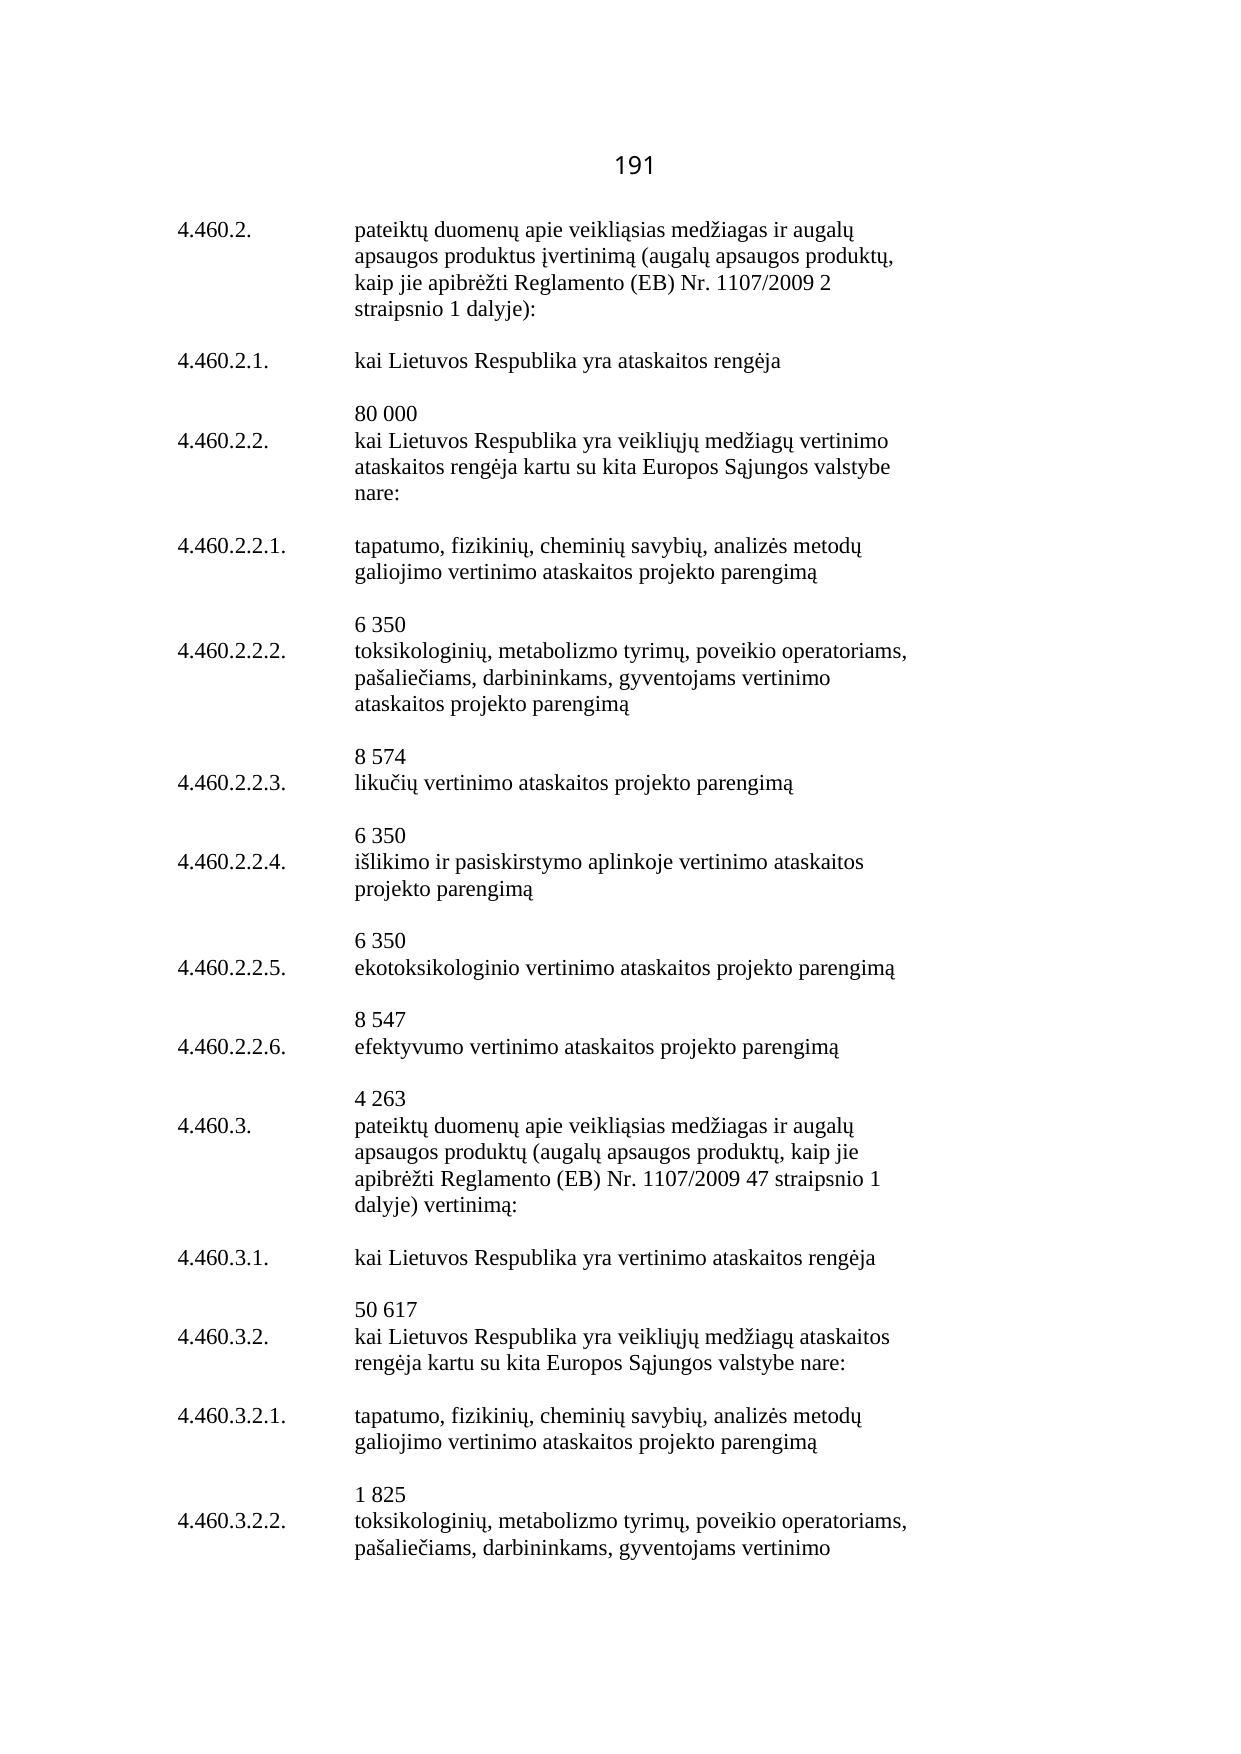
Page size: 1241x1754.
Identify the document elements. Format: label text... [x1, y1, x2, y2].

text 4.460.2.1. kai Lietuvos Respublika yra ataskaitos rengėja 80 000 [177, 348, 915, 427]
text 4.460.2.2.5. ekotoksikologinio vertinimo ataskaitos projekto parengimą 8 547 [177, 954, 915, 1033]
text 4.460.2. pateiktų duomenų apie veikliąsias medžiagas ir augalų apsaugos produktus įvertinimą (augalų apsaugos produktų, kaip jie apibrėžti Reglamento (EB) Nr. 1107/2009 2 straipsnio 1 dalyje): [177, 216, 915, 348]
text 4.460.2.2.2. toksikologinių, metabolizmo tyrimų, poveikio operatoriams, pašaliečiams, darbininkams, gyventojams vertinimo ataskaitos projekto parengimą 8 574 [177, 637, 915, 769]
text 4.460.3.1. kai Lietuvos Respublika yra vertinimo ataskaitos rengėja 50 617 [177, 1244, 915, 1323]
text 4.460.3. pateiktų duomenų apie veikliąsias medžiagas ir augalų apsaugos produktų (augalų apsaugos produktų, kaip jie apibrėžti Reglamento (EB) Nr. 1107/2009 47 straipsnio 1 dalyje) vertinimą: [177, 1112, 915, 1244]
text 4.460.2.2.6. efektyvumo vertinimo ataskaitos projekto parengimą 4 263 [177, 1033, 915, 1112]
text 4.460.2.2.3. likučių vertinimo ataskaitos projekto parengimą 6 350 [177, 769, 915, 848]
text 4.460.3.2.1. tapatumo, fizikinių, cheminių savybių, analizės metodų galiojimo vertinimo ataskaitos projekto parengimą 1 825 [177, 1402, 915, 1507]
text 4.460.3.2.2. toksikologinių, metabolizmo tyrimų, poveikio operatoriams, pašaliečiams, darbininkams, gyventojams vertinimo [177, 1507, 915, 1560]
text 4.460.2.2.1. tapatumo, fizikinių, cheminių savybių, analizės metodų galiojimo vertinimo ataskaitos projekto parengimą 6 350 [177, 532, 915, 637]
text 4.460.3.2. kai Lietuvos Respublika yra veikliųjų medžiagų ataskaitos rengėja kartu su kita Europos Sąjungos valstybe nare: [177, 1323, 915, 1402]
text 4.460.2.2.4. išlikimo ir pasiskirstymo aplinkoje vertinimo ataskaitos projekto parengimą 6 350 [177, 848, 915, 954]
text 4.460.2.2. kai Lietuvos Respublika yra veikliųjų medžiagų vertinimo ataskaitos rengėja kartu su kita Europos Sąjungos valstybe nare: [177, 427, 915, 532]
